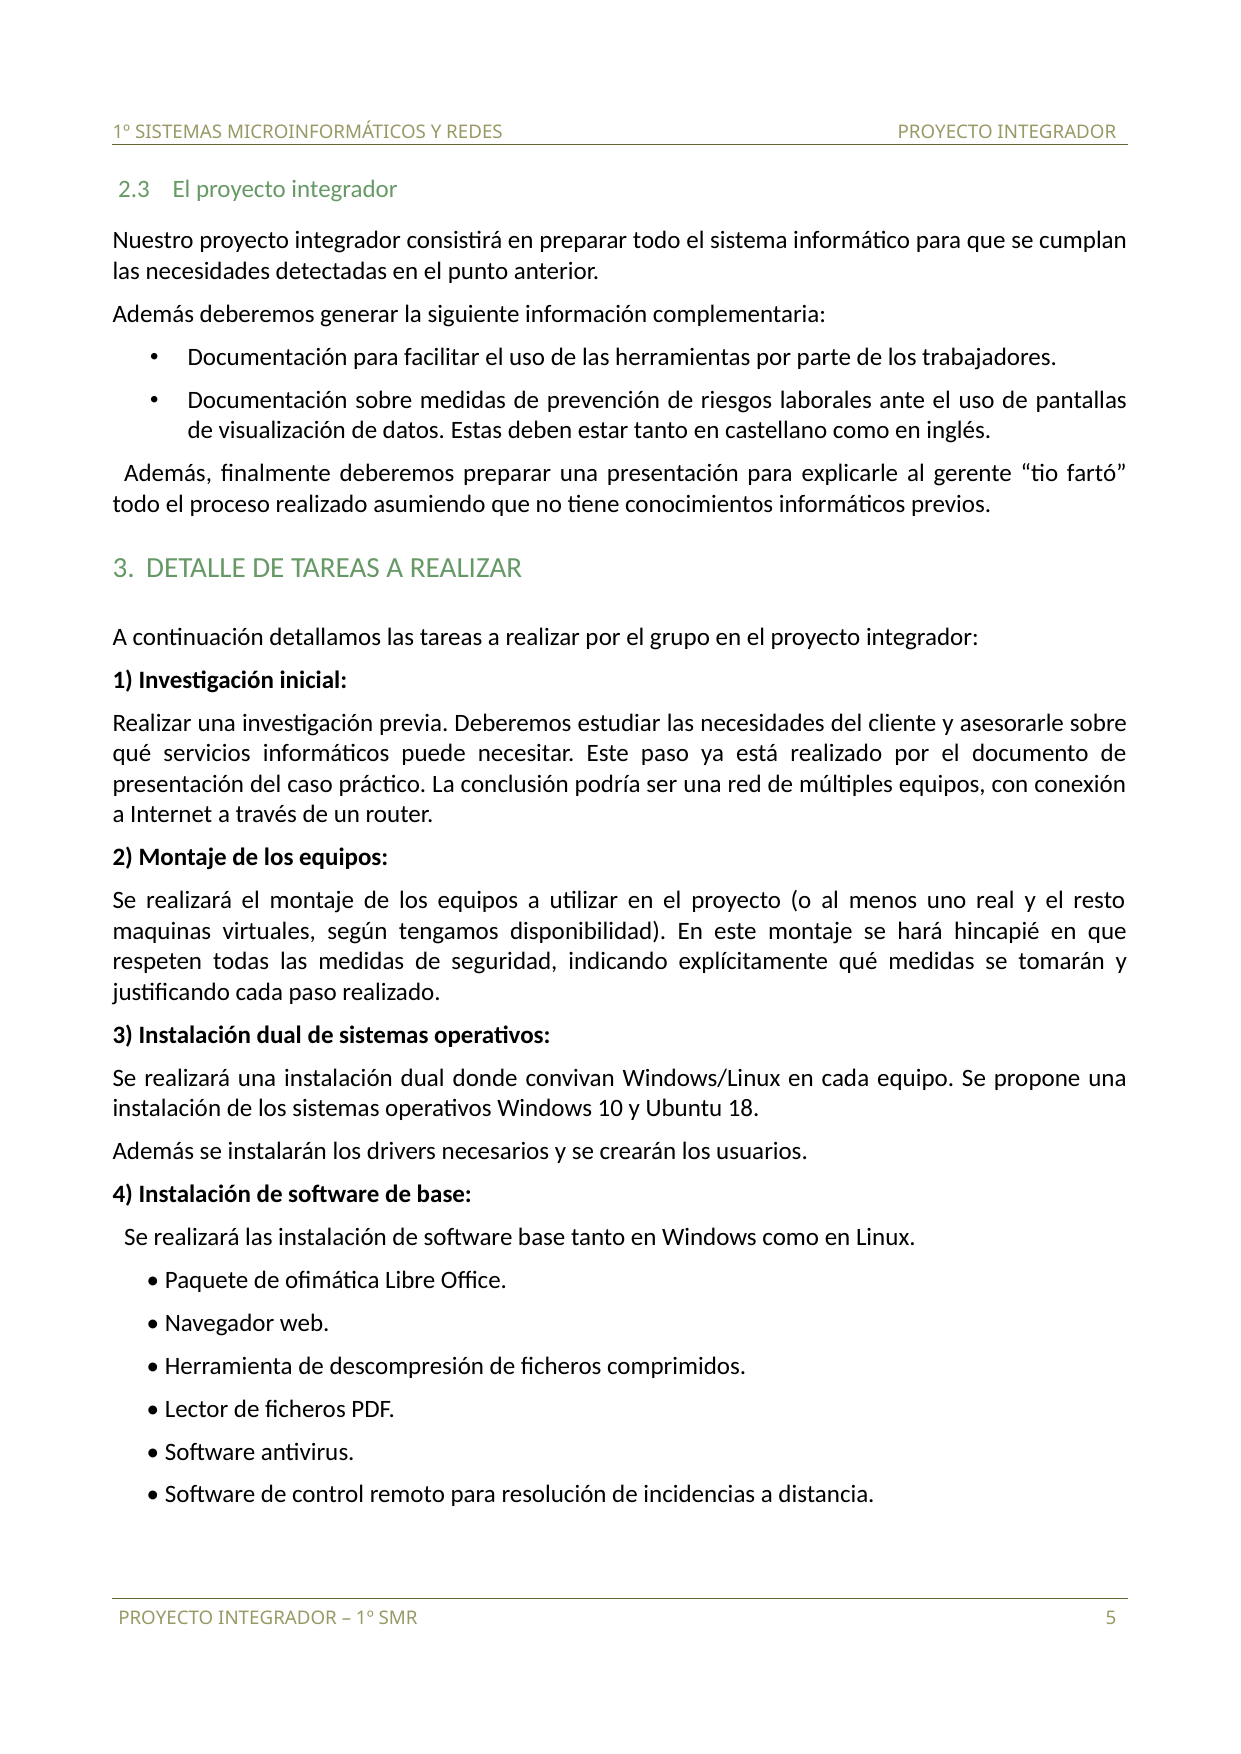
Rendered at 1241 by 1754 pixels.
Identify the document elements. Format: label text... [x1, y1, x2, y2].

subtitle Detalle de tareas a realizar [112, 549, 1128, 585]
list Documentación para facilitar el uso de las herramientas por parte de los trabajadores. [150, 341, 1128, 371]
text 1) Investigación inicial: [112, 664, 1128, 694]
text • Paquete de ofimática Libre Office. [112, 1264, 1128, 1294]
text Además deberemos generar la siguiente información complementaria: [112, 298, 1128, 328]
text • Navegador web. [112, 1307, 1128, 1337]
text 4) Instalación de software de base: [112, 1178, 1128, 1209]
text Realizar una investigación previa. Deberemos estudiar las necesidades del cliente y asesorarle sobre qué servicios informáticos puede necesitar. Este paso ya está realizado por el documento de presentación del caso práctico. La conclusión podría ser una red de múltiples equipos, con conexión a Internet a través de un router. [112, 707, 1128, 829]
text • Herramienta de descompresión de ficheros comprimidos. [112, 1350, 1128, 1380]
text 3) Instalación dual de sistemas operativos: [112, 1019, 1128, 1049]
text Se realizará el montaje de los equipos a utilizar en el proyecto (o al menos uno real y el resto maquinas virtuales, según tengamos disponibilidad). En este montaje se hará hincapié en que respeten todas las medidas de seguridad, indicando explícitamente qué medidas se tomarán y justificando cada paso realizado. [112, 884, 1128, 1006]
text Se realizará las instalación de software base tanto en Windows como en Linux. [112, 1221, 1128, 1252]
text Además se instalarán los drivers necesarios y se crearán los usuarios. [112, 1135, 1128, 1166]
text Nuestro proyecto integrador consistirá en preparar todo el sistema informático para que se cumplan las necesidades detectadas en el punto anterior. [112, 224, 1128, 286]
text • Lector de ficheros PDF. [112, 1393, 1128, 1423]
text • Software antivirus. [112, 1436, 1128, 1466]
text • Software de control remoto para resolución de incidencias a distancia. [112, 1478, 1128, 1509]
text Se realizará una instalación dual donde convivan Windows/Linux en cada equipo. Se propone una instalación de los sistemas operativos Windows 10 y Ubuntu 18. [112, 1062, 1128, 1123]
text 2) Montaje de los equipos: [112, 841, 1128, 872]
text Además, finalmente deberemos preparar una presentación para explicarle al gerente “tio fartó” todo el proceso realizado asumiendo que no tiene conocimientos informáticos previos. [112, 457, 1128, 518]
text A continuación detallamos las tareas a realizar por el grupo en el proyecto integrador: [112, 621, 1128, 652]
subtitle El proyecto integrador [112, 173, 1128, 204]
list Documentación sobre medidas de prevención de riesgos laborales ante el uso de pantallas de visualización de datos. Estas deben estar tanto en castellano como en inglés. [150, 384, 1128, 445]
